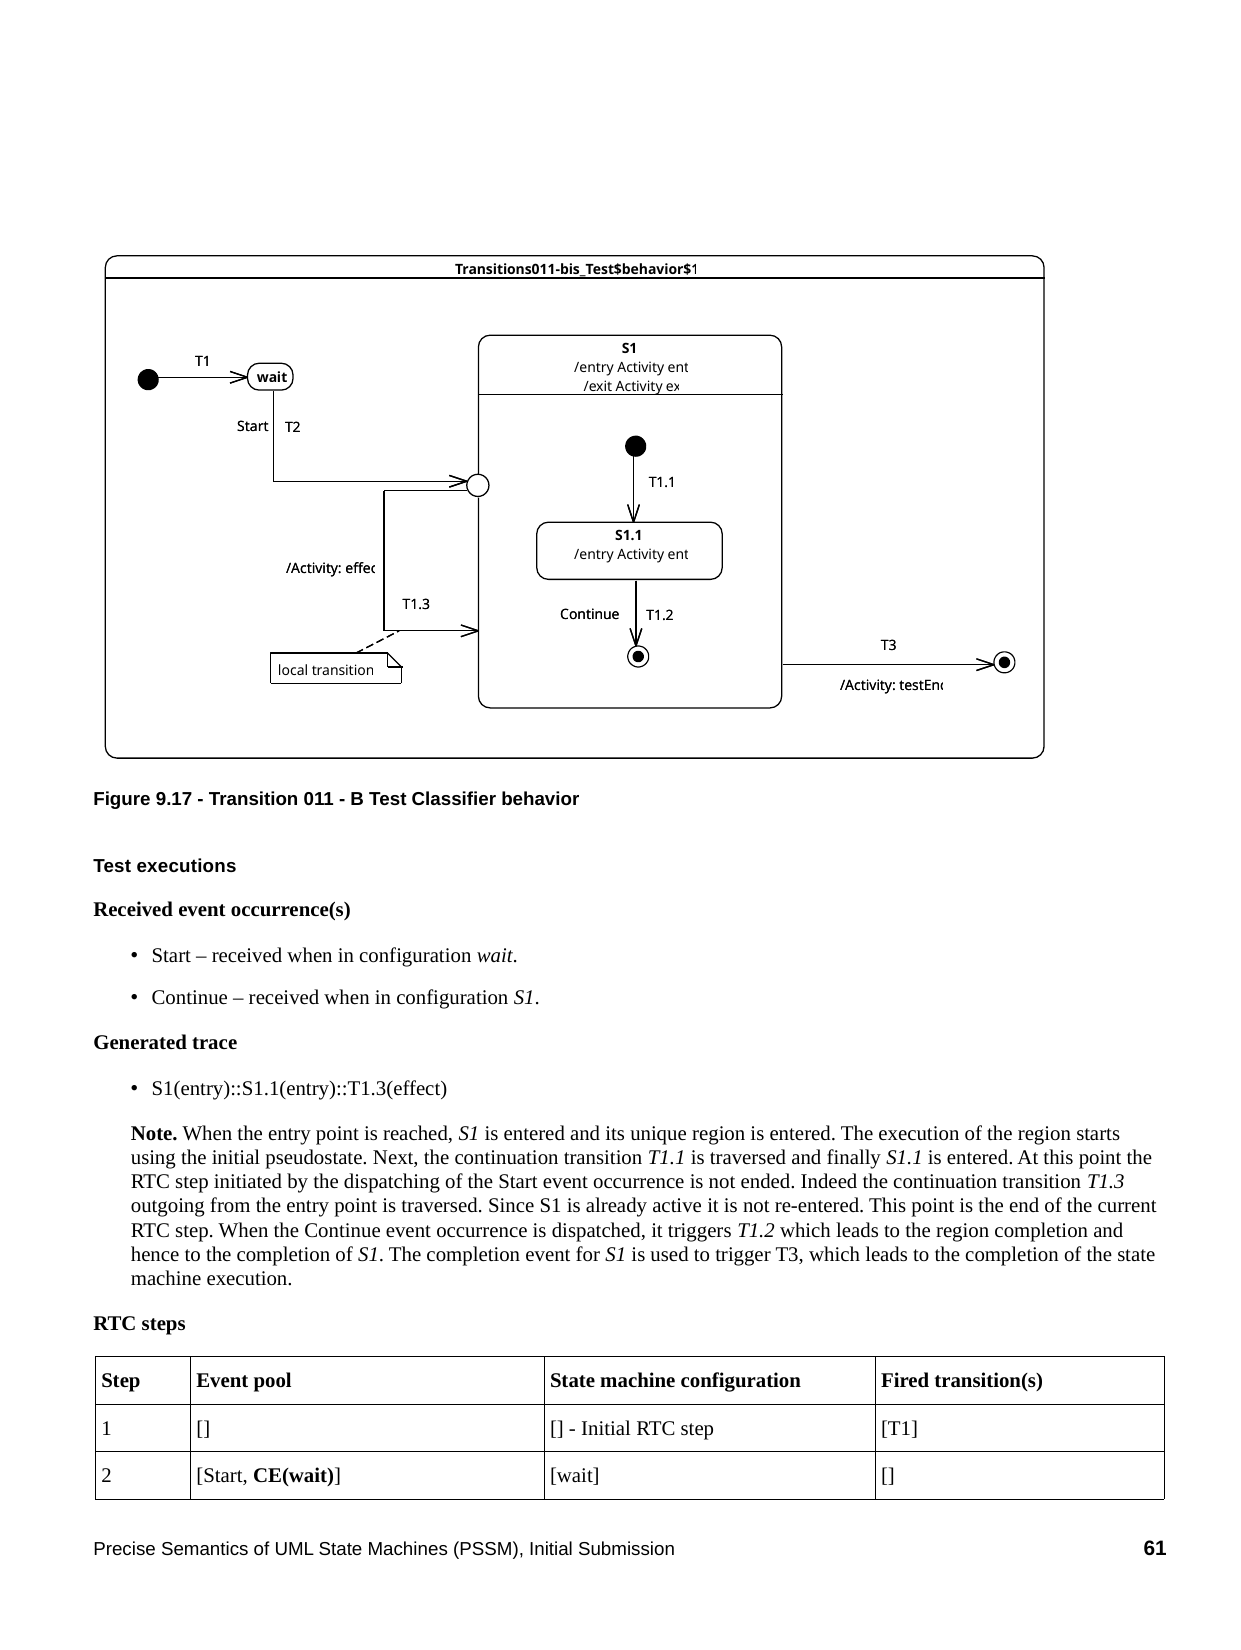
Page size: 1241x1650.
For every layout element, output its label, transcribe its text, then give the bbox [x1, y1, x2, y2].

subtitle Test executions [93, 855, 1164, 876]
text Received event occurrence(s) [93, 897, 1164, 921]
table_cell [T1] [876, 1405, 1164, 1451]
list S1(entry)::S1.1(entry)::T1.3(effect) [131, 1075, 1164, 1100]
list Start – received when in configuration wait. [131, 942, 1164, 967]
text Note. When the entry point is reached, S1 is entered and its unique region is entered. The execution of the region starts using the initial pseudostate. Next, the continuation transition T1.1 is traversed and finally S1.1 is entered. At this point the RTC step initiated by the dispatching of the Start event occurrence is not ended. Indeed the continuation transition T1.3 outgoing from the entry point is traversed. Since S1 is already active it is not re-entered. This point is the end of the current RTC step. When the Continue event occurrence is dispatched, it triggers T1.2 which leads to the region completion and hence to the completion of S1. The completion event for S1 is used to trigger T3, which leads to the completion of the state machine execution. [131, 1121, 1164, 1290]
table_cell [] - Initial RTC step [545, 1405, 875, 1451]
table_header State machine configuration [545, 1357, 875, 1403]
table_cell [] [191, 1405, 544, 1451]
table_cell [Start, CE(wait)] [191, 1452, 544, 1499]
table_cell [] [876, 1452, 1164, 1499]
table_cell 1 [96, 1405, 190, 1451]
text RTC steps [93, 1311, 1164, 1335]
text Generated trace [93, 1030, 1164, 1054]
table_header Event pool [191, 1357, 544, 1403]
table_header Fired transition(s) [876, 1357, 1164, 1403]
table_header Step [96, 1357, 190, 1403]
table_cell 2 [96, 1452, 190, 1499]
text Figure 9.17 - Transition 011 - B Test Classifier behavior [93, 787, 1089, 809]
table_cell [wait] [545, 1452, 875, 1499]
list Continue – received when in configuration S1. [131, 984, 1164, 1009]
